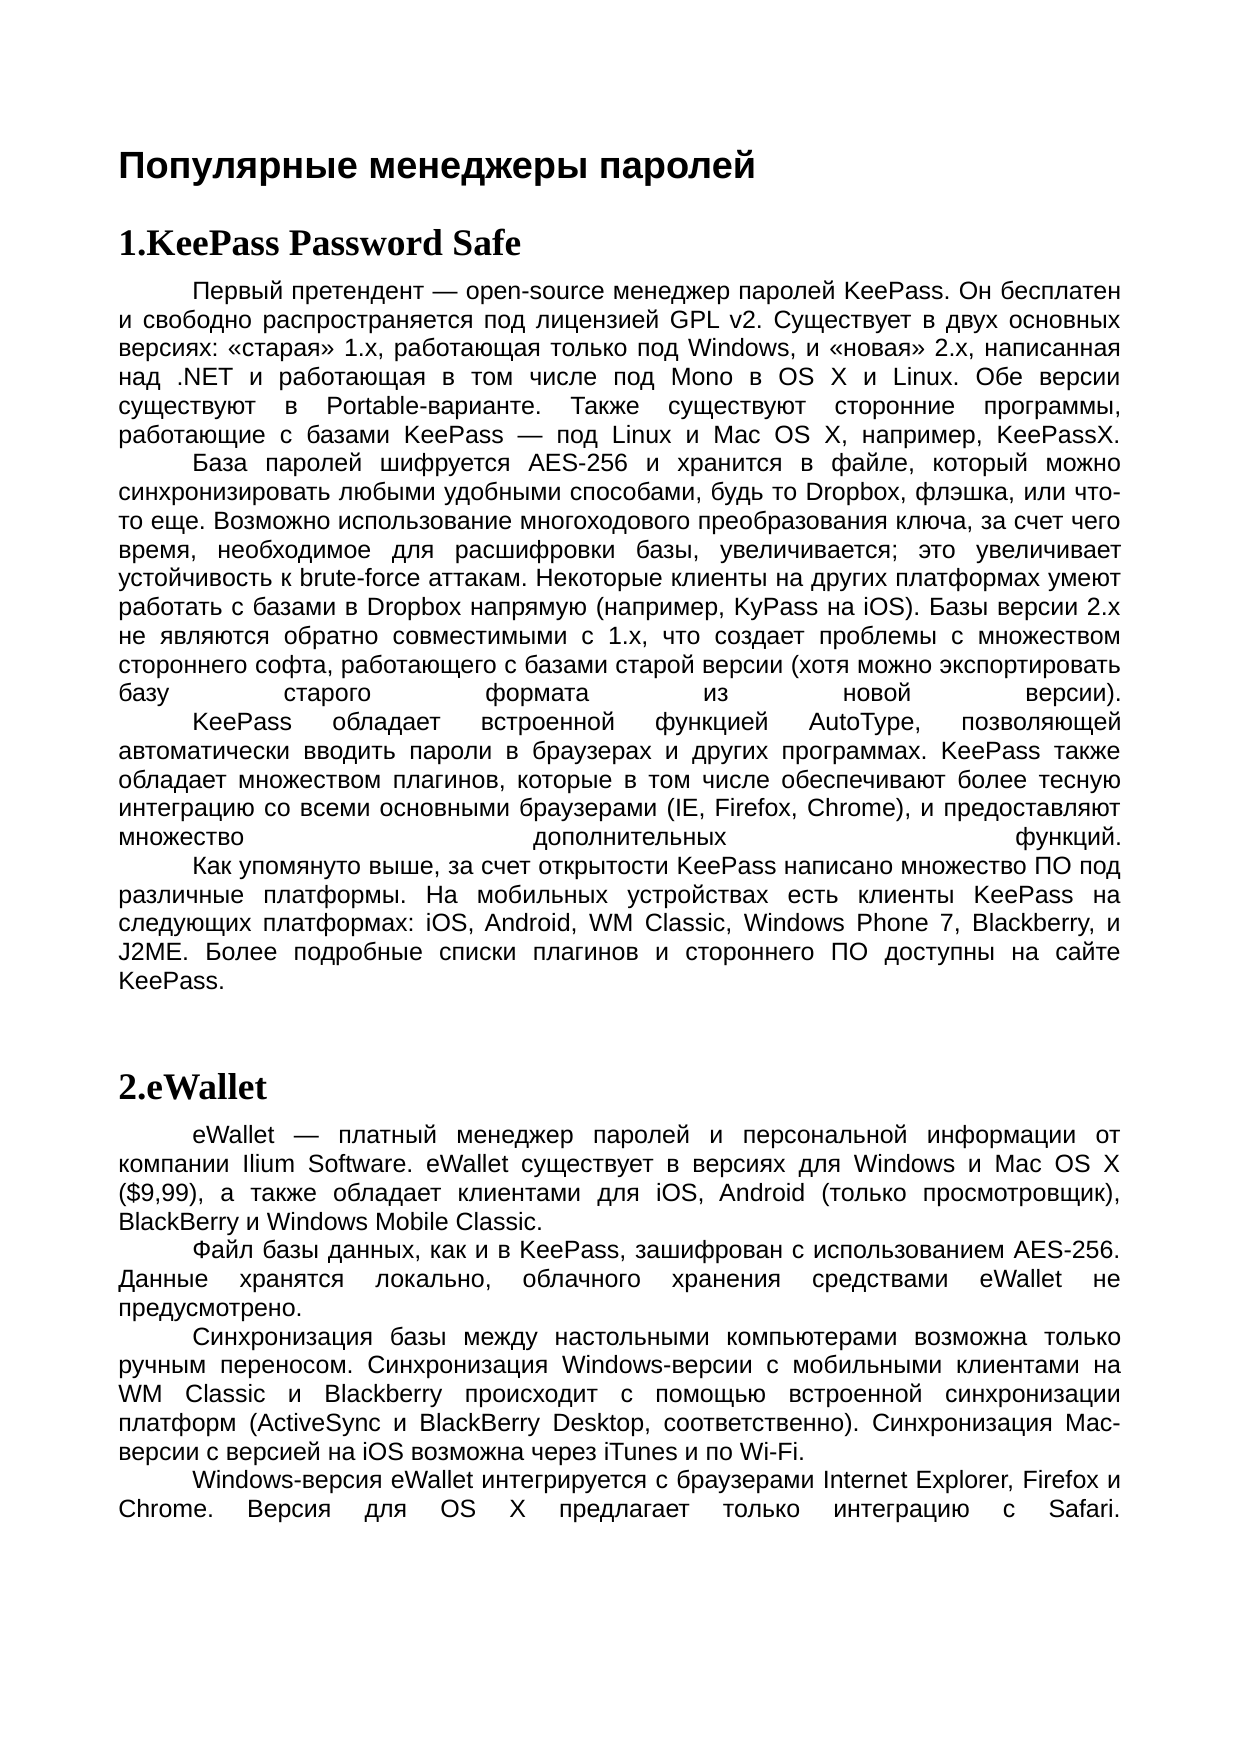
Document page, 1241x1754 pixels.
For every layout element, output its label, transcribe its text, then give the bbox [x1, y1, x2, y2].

text Первый претендент — open-source менеджер паролей KeePass. Он бесплатен и свободно распространяется под лицензией GPL v2. Существует в двух основных версиях: «старая» 1.x, работающая только под Windows, и «новая» 2.x, написанная над .NET и работающая в том числе под Monо в OS X и Linux. Обe версии существуют в Portable-варианте. Такжe существуют сторонние программы, работающие с базами KeePass — под Linux и Mac OS X, например, KeePassX. База паролей шифруется AES-256 и хранится в файле, который можно синхронизировать любыми удобными способами, будь то Dropbox, флэшка, или что-то еще. Возможно использование многоходового преобразования ключа, за счет чего время, необходимое для расшифровки базы, увеличивается; это увеличивает устойчивость к brute-force аттакам. Некоторые клиенты на других платформах умеют работать с базами в Dropbox напрямую (например, KyPass на iOS). Базы версии 2.x не являются обратно совместимыми с 1.x, что создает проблемы с множеством стороннего софта, работающего с базами старой версии (хотя можно экспортировать базу старого формата из новой версии). KeePass обладает встроенной функцией AutoType, позволяющей автоматически вводить пароли в браузерах и других программах. KeePass также обладает множеством плагинов, которые в том числе обеспечивают более тесную интеграцию со всеми основными браузерами (IE, Firefox, Chrome), и предоставляют множество дополнительных функций. Как упомянуто выше, за счет открытости KeePass написано множество ПО под различные платформы. На мобильных устройствах есть клиенты KeePass на следующих платформах: iOS, Android, WM Classic, Windows Phone 7, Blackberry, и J2ME. Более подробные списки плагинов и стороннего ПО доступны на сайте KeePass. [118, 276, 1122, 994]
subtitle Популярные менеджеры паролей [118, 143, 1122, 187]
text Синхронизация базы между настольными компьютерами возможна только ручным переносом. Синхронизация Windows-версии с мобильными клиентами на WM Classic и Blackberry происходит с помощью встроенной синхронизации платформ (ActiveSync и BlackBerry Desktop, соответственно). Синхронизация Mac-версии с версией на iOS возможна через iTunes и по Wi-Fi. [118, 1321, 1122, 1465]
text Файл базы данных, как и в KeePass, зашифрован с использованием AES-256. Данные хранятся локально, облачного хранения средствами eWallet не предусмотрено. [118, 1235, 1122, 1321]
subtitle 2.eWallet [118, 1064, 1122, 1108]
subtitle 1.KeePass Password Safe [118, 220, 1122, 263]
text eWallet — платный менеджер паролей и персональной информации от компании Ilium Softwarе. eWallet существует в версиях для Windows и Mac OS X ($9,99), а также обладает клиентами для iOS, Android (только просмотровщик), BlackBerry и Windows Mobile Classic. [118, 1120, 1122, 1235]
text Windows-версия eWallet интегрируется с браузерами Internet Explorer, Firefox и Chrome. Версия для OS X предлагает только интеграцию с Safari. [118, 1465, 1122, 1551]
